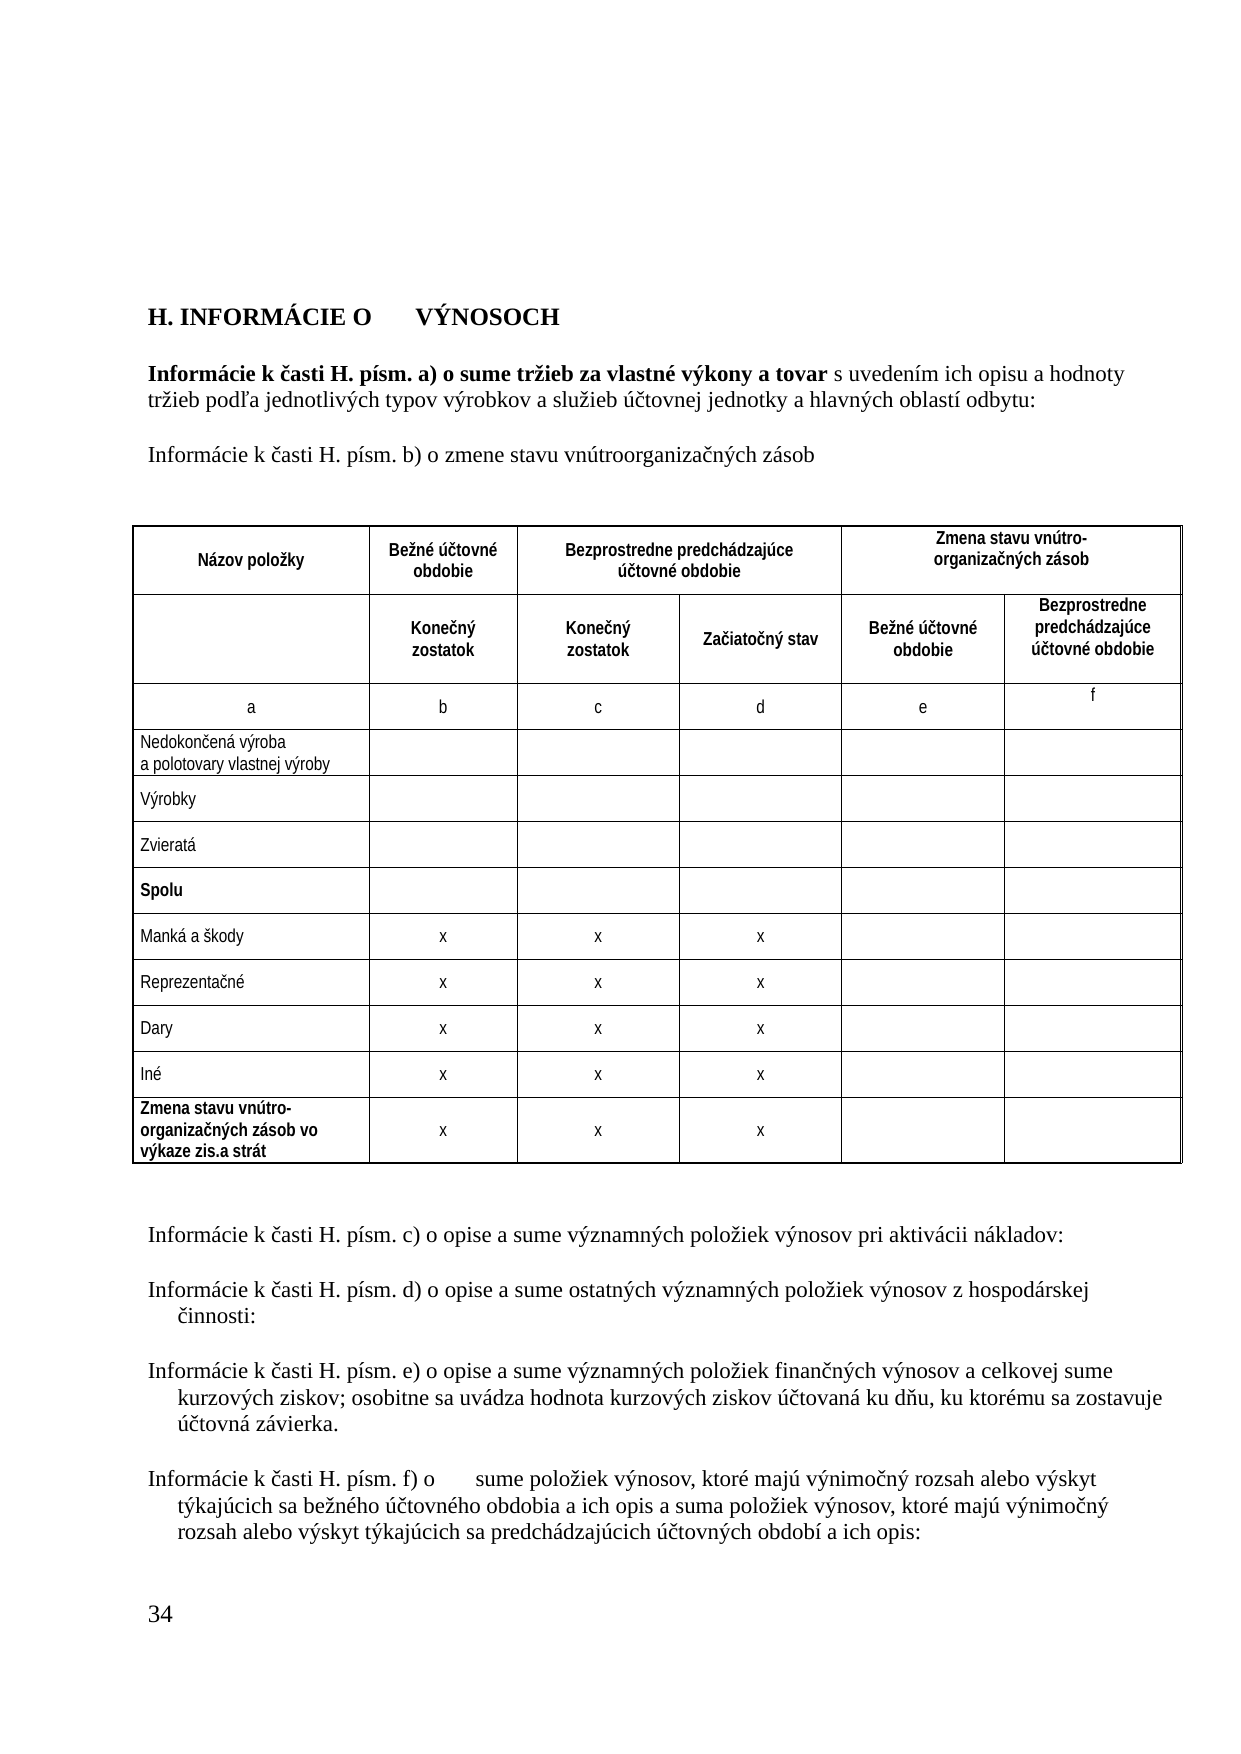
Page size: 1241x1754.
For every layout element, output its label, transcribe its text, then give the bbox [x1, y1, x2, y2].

text Informácie k časti H. písm. e) o opise a sume významných položiek finančných výnosov a celkovej sume kurzových ziskov; osobitne sa uvádza hodnota kurzových ziskov účtovaná ku dňu, ku ktorému sa zostavuje účtovná závierka. [148, 1357, 1167, 1437]
table_cell [1005, 730, 1180, 775]
table_cell [842, 730, 1004, 775]
table_cell [680, 776, 841, 821]
table_cell [842, 822, 1004, 867]
table_cell [842, 776, 1004, 821]
table_cell [370, 868, 517, 913]
text Informácie k časti H. písm. b) o zmene stavu vnútroorganizačných zásob [148, 441, 1167, 467]
table_cell [842, 960, 1004, 1005]
table_cell [1005, 868, 1180, 913]
table_cell [1005, 822, 1180, 867]
table_cell c [518, 684, 679, 729]
table_cell Reprezentačné [134, 960, 369, 1005]
table_cell [842, 1098, 1004, 1162]
table_cell x [680, 914, 841, 959]
table_cell [842, 1006, 1004, 1051]
text Informácie k časti H. písm. c) o opise a sume významných položiek výnosov pri aktivácii nákladov: [148, 1221, 1167, 1247]
text Informácie k časti H. písm. a) o sume tržieb za vlastné výkony a tovar s uvedením ich opisu a hodnoty tržieb podľa jednotlivých typov výrobkov a služieb účtovnej jednotky a hlavných oblastí odbytu: [148, 360, 1167, 412]
table_header Bežné účtovné obdobie [370, 527, 517, 594]
text Informácie k časti H. písm. f) o sume položiek výnosov, ktoré majú výnimočný rozsah alebo výskyt týkajúcich sa bežného účtovného obdobia a ich opis a suma položiek výnosov, ktoré majú výnimočný rozsah alebo výskyt týkajúcich sa predchádzajúcich účtovných období a ich opis: [148, 1465, 1167, 1544]
table_header Názov položky [134, 527, 369, 594]
table_cell Zvieratá [134, 822, 369, 867]
table_cell x [518, 960, 679, 1005]
table_cell x [518, 1006, 679, 1051]
table_cell [370, 730, 517, 775]
table_cell x [370, 1098, 517, 1162]
table_cell [134, 595, 369, 683]
table_cell a [134, 684, 369, 729]
table_cell x [680, 1098, 841, 1162]
table_cell Iné [134, 1052, 369, 1097]
table_cell d [680, 684, 841, 729]
table_cell [1005, 1006, 1180, 1051]
table_cell [370, 822, 517, 867]
table_cell Začiatočný stav [680, 595, 841, 683]
table_cell b [370, 684, 517, 729]
table_cell Konečný zostatok [518, 595, 679, 683]
table_cell [680, 868, 841, 913]
table_cell x [518, 1052, 679, 1097]
table_cell [518, 868, 679, 913]
table_cell f [1005, 684, 1180, 729]
text Informácie k časti H. písm. d) o opise a sume ostatných významných položiek výnosov z hospodárskej činnosti: [148, 1276, 1167, 1329]
table_cell [518, 822, 679, 867]
table_cell Spolu [134, 868, 369, 913]
table_header Bezprostredne predchádzajúce účtovné obdobie [518, 527, 841, 594]
table_cell Manká a škody [134, 914, 369, 959]
table_cell [518, 730, 679, 775]
table_cell x [680, 1052, 841, 1097]
table_cell Výrobky [134, 776, 369, 821]
table_cell x [370, 1052, 517, 1097]
table_cell [842, 868, 1004, 913]
table_cell Konečný zostatok [370, 595, 517, 683]
table_cell e [842, 684, 1004, 729]
table_cell Nedokončená výroba a polotovary vlastnej výroby [134, 730, 369, 775]
table_cell [518, 776, 679, 821]
table_cell [680, 730, 841, 775]
text H. INFORMÁCIE O VÝNOSOCH [148, 302, 1167, 331]
table_cell Dary [134, 1006, 369, 1051]
table_cell [1005, 914, 1180, 959]
table_cell [370, 776, 517, 821]
table_cell x [680, 1006, 841, 1051]
table_header Zmena stavu vnútro- organizačných zásob [842, 527, 1180, 594]
table_cell [1005, 1052, 1180, 1097]
table_cell Bezprostredne predchádzajúce účtovné obdobie [1005, 595, 1180, 683]
table_cell Bežné účtovné obdobie [842, 595, 1004, 683]
table_cell [1005, 960, 1180, 1005]
table_cell [680, 822, 841, 867]
table_cell [842, 1052, 1004, 1097]
table_cell x [370, 1006, 517, 1051]
table_cell x [518, 1098, 679, 1162]
table_cell x [680, 960, 841, 1005]
table_cell Zmena stavu vnútro-organizačných zásob vo výkaze zis.a strát [134, 1098, 369, 1162]
table_cell x [370, 960, 517, 1005]
table_cell x [370, 914, 517, 959]
table_cell [1005, 776, 1180, 821]
table_cell [1005, 1098, 1180, 1162]
table_cell x [518, 914, 679, 959]
table_cell [842, 914, 1004, 959]
